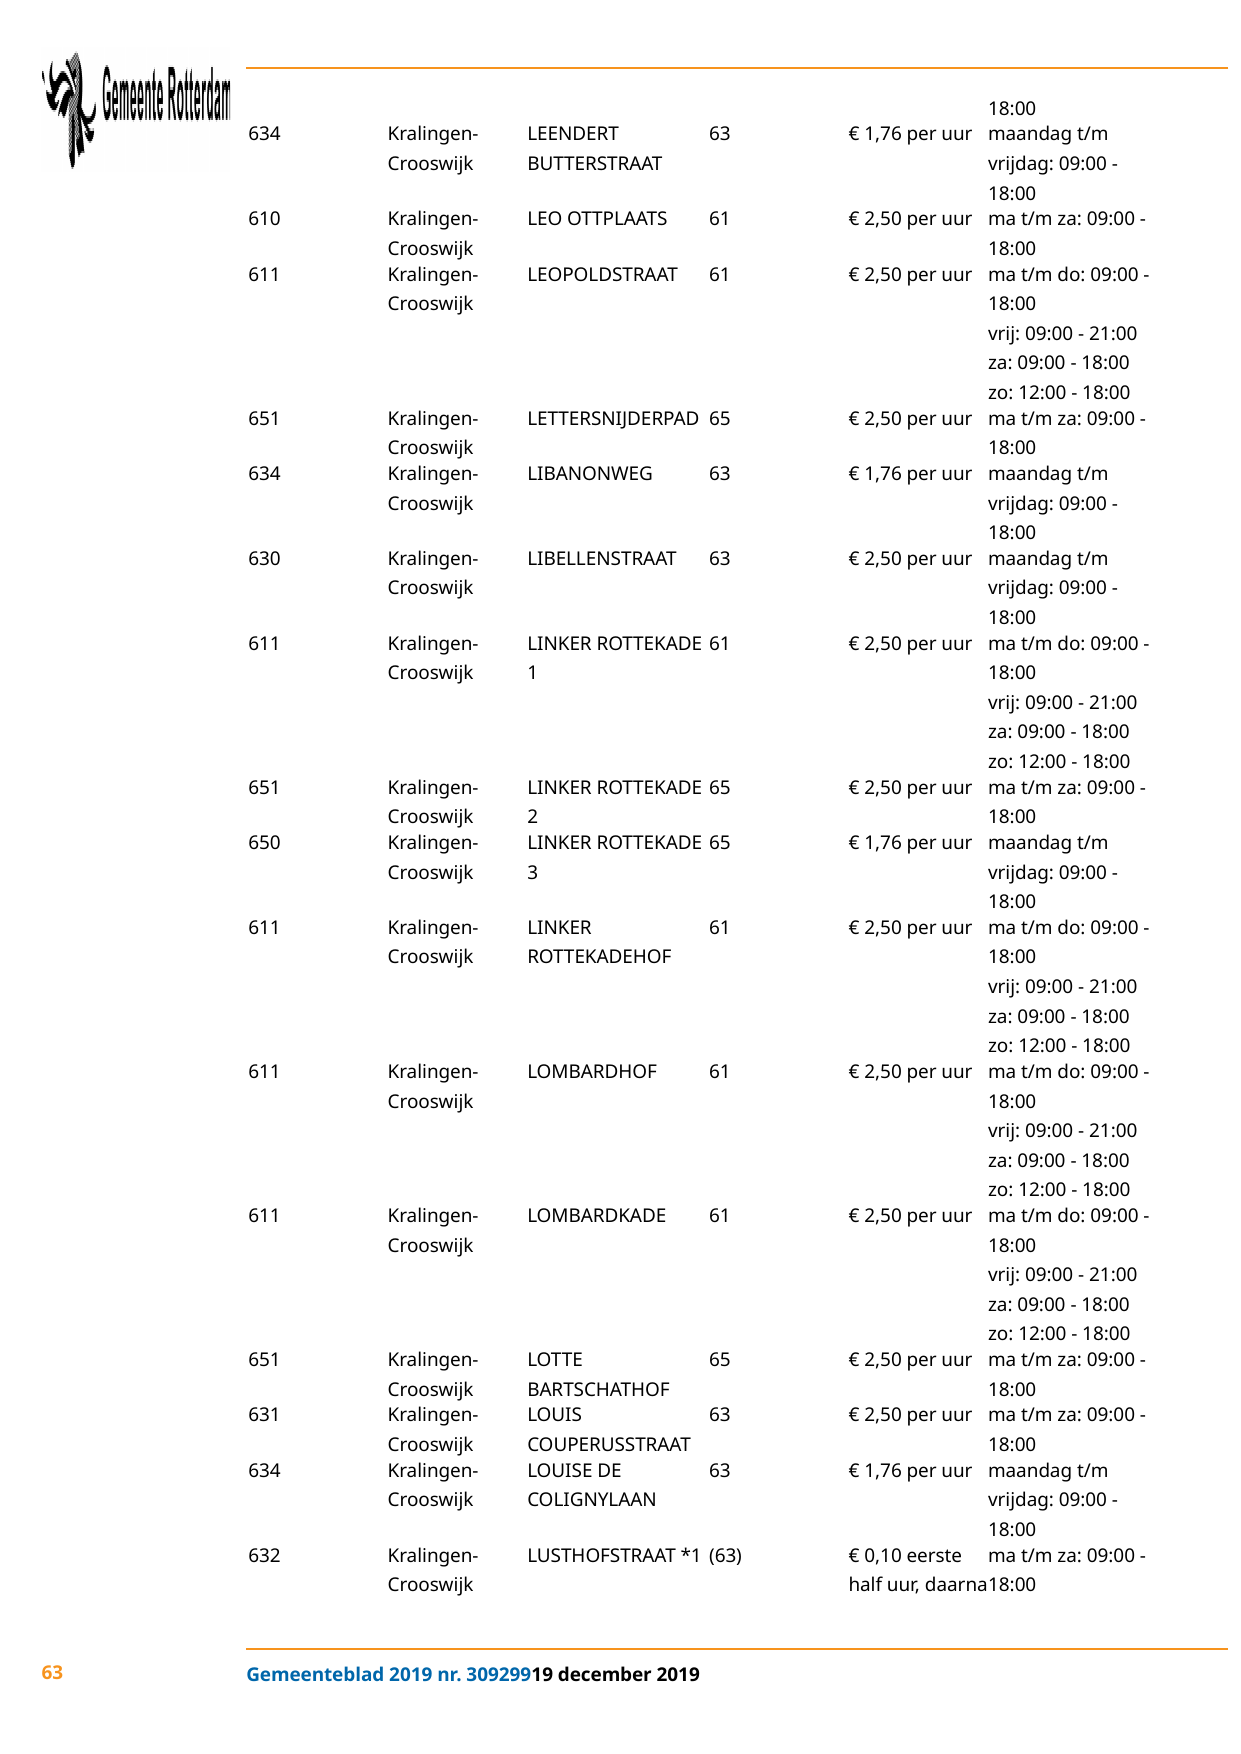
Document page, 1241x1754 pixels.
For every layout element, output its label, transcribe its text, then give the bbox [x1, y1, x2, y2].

table_cell LOMBARDKADE [527, 1202, 709, 1346]
table_cell 611 [248, 914, 387, 1058]
table_cell ma t/m do: 09:00 - 18:00 vrij: 09:00 - 21:00 za: 09:00 - 18:00 zo: 12:00 - 18:00 [988, 1058, 1152, 1202]
table_cell ma t/m za: 09:00 - 18:00 [988, 205, 1152, 261]
table_cell [527, 95, 709, 121]
table_cell maandag t/m vrijdag: 09:00 - 18:00 [988, 829, 1152, 914]
table_cell 634 [248, 1457, 387, 1542]
table_cell € 2,50 per uur [848, 205, 988, 261]
table_cell Kralingen-Crooswijk [388, 121, 527, 205]
table_cell LINKER ROTTEKADE 3 [527, 829, 709, 914]
table_cell Kralingen-Crooswijk [388, 545, 527, 630]
table_cell € 2,50 per uur [848, 914, 988, 1058]
table_cell ma t/m za: 09:00 - 18:00 [988, 1346, 1152, 1402]
table_cell (63) [709, 1542, 848, 1597]
table_cell € 2,50 per uur [848, 1202, 988, 1346]
table_cell € 2,50 per uur [848, 261, 988, 405]
table_cell 63 [709, 545, 848, 630]
table_cell 651 [248, 405, 387, 460]
table_cell 63 [709, 1457, 848, 1542]
table_cell € 1,76 per uur [848, 121, 988, 205]
table_cell Kralingen-Crooswijk [388, 914, 527, 1058]
table_cell 611 [248, 630, 387, 774]
table_cell € 1,76 per uur [848, 829, 988, 914]
table_cell ma t/m za: 09:00 - 18:00 [988, 1542, 1152, 1597]
table_cell Kralingen-Crooswijk [388, 261, 527, 405]
table_cell 651 [248, 774, 387, 829]
table_cell Kralingen-Crooswijk [388, 630, 527, 774]
table_cell 61 [709, 205, 848, 261]
table_cell maandag t/m vrijdag: 09:00 - 18:00 [988, 1457, 1152, 1542]
table_cell 63 [709, 460, 848, 545]
table_cell € 0,10 eerste half uur, daarna [848, 1542, 988, 1597]
table_cell € 2,50 per uur [848, 1346, 988, 1402]
table_cell LOUIS COUPERUSSTRAAT [527, 1402, 709, 1457]
table_cell 61 [709, 630, 848, 774]
table_cell LEOPOLDSTRAAT [527, 261, 709, 405]
table_cell LOTTE BARTSCHATHOF [527, 1346, 709, 1402]
table_cell ma t/m do: 09:00 - 18:00 vrij: 09:00 - 21:00 za: 09:00 - 18:00 zo: 12:00 - 18:00 [988, 630, 1152, 774]
table_cell 650 [248, 829, 387, 914]
table_cell LEO OTTPLAATS [527, 205, 709, 261]
table_cell maandag t/m vrijdag: 09:00 - 18:00 [988, 545, 1152, 630]
table_cell € 2,50 per uur [848, 1402, 988, 1457]
table_cell 634 [248, 121, 387, 205]
table_cell [388, 95, 527, 121]
table_cell 611 [248, 1202, 387, 1346]
table_cell Kralingen-Crooswijk [388, 1346, 527, 1402]
table_cell Kralingen-Crooswijk [388, 1058, 527, 1202]
table_cell € 2,50 per uur [848, 1058, 988, 1202]
table_cell LIBANONWEG [527, 460, 709, 545]
table_cell 65 [709, 405, 848, 460]
table_cell € 1,76 per uur [848, 460, 988, 545]
table_cell 65 [709, 829, 848, 914]
table_cell LINKER ROTTEKADEHOF [527, 914, 709, 1058]
table_cell ma t/m do: 09:00 - 18:00 vrij: 09:00 - 21:00 za: 09:00 - 18:00 zo: 12:00 - 18:00 [988, 261, 1152, 405]
table_cell Kralingen-Crooswijk [388, 1402, 527, 1457]
table_cell Kralingen-Crooswijk [388, 1202, 527, 1346]
table_cell LOUISE DE COLIGNYLAAN [527, 1457, 709, 1542]
table_cell ma t/m za: 09:00 - 18:00 [988, 405, 1152, 460]
table_cell 611 [248, 1058, 387, 1202]
table_cell LINKER ROTTEKADE 1 [527, 630, 709, 774]
table_cell ma t/m do: 09:00 - 18:00 vrij: 09:00 - 21:00 za: 09:00 - 18:00 zo: 12:00 - 18:00 [988, 1202, 1152, 1346]
table_cell LEENDERT BUTTERSTRAAT [527, 121, 709, 205]
table_cell 61 [709, 1202, 848, 1346]
table_cell Kralingen-Crooswijk [388, 460, 527, 545]
table_cell [709, 95, 848, 121]
table_cell maandag t/m vrijdag: 09:00 - 18:00 [988, 121, 1152, 205]
table_cell LOMBARDHOF [527, 1058, 709, 1202]
table_cell 65 [709, 1346, 848, 1402]
table_cell Kralingen-Crooswijk [388, 774, 527, 829]
table_cell 65 [709, 774, 848, 829]
table_cell Kralingen-Crooswijk [388, 405, 527, 460]
table_cell 651 [248, 1346, 387, 1402]
table_cell LETTERSNIJDERPAD [527, 405, 709, 460]
table_cell € 1,76 per uur [848, 1457, 988, 1542]
table_cell [248, 95, 387, 121]
table_cell ma t/m za: 09:00 - 18:00 [988, 1402, 1152, 1457]
table_cell maandag t/m vrijdag: 09:00 - 18:00 [988, 460, 1152, 545]
table_cell € 2,50 per uur [848, 545, 988, 630]
table_cell 610 [248, 205, 387, 261]
table_cell € 2,50 per uur [848, 774, 988, 829]
table_cell 611 [248, 261, 387, 405]
table_cell [848, 95, 988, 121]
table_cell 630 [248, 545, 387, 630]
table_cell LUSTHOFSTRAAT *1 [527, 1542, 709, 1597]
table_cell 632 [248, 1542, 387, 1597]
table_cell € 2,50 per uur [848, 630, 988, 774]
table_cell LINKER ROTTEKADE 2 [527, 774, 709, 829]
table_cell Kralingen-Crooswijk [388, 1542, 527, 1597]
table_cell Kralingen-Crooswijk [388, 205, 527, 261]
table_cell 634 [248, 460, 387, 545]
table_cell Kralingen-Crooswijk [388, 1457, 527, 1542]
table_cell 63 [709, 121, 848, 205]
table_cell € 2,50 per uur [848, 405, 988, 460]
table_cell 61 [709, 261, 848, 405]
table_cell 631 [248, 1402, 387, 1457]
table_cell LIBELLENSTRAAT [527, 545, 709, 630]
table_cell 61 [709, 914, 848, 1058]
table_cell Kralingen-Crooswijk [388, 829, 527, 914]
table_cell ma t/m za: 09:00 - 18:00 [988, 774, 1152, 829]
table_cell 61 [709, 1058, 848, 1202]
table_cell ma t/m do: 09:00 - 18:00 vrij: 09:00 - 21:00 za: 09:00 - 18:00 zo: 12:00 - 18:00 [988, 914, 1152, 1058]
table_cell 63 [709, 1402, 848, 1457]
picture [41, 47, 231, 172]
table_cell - 18:00 [988, 95, 1152, 121]
